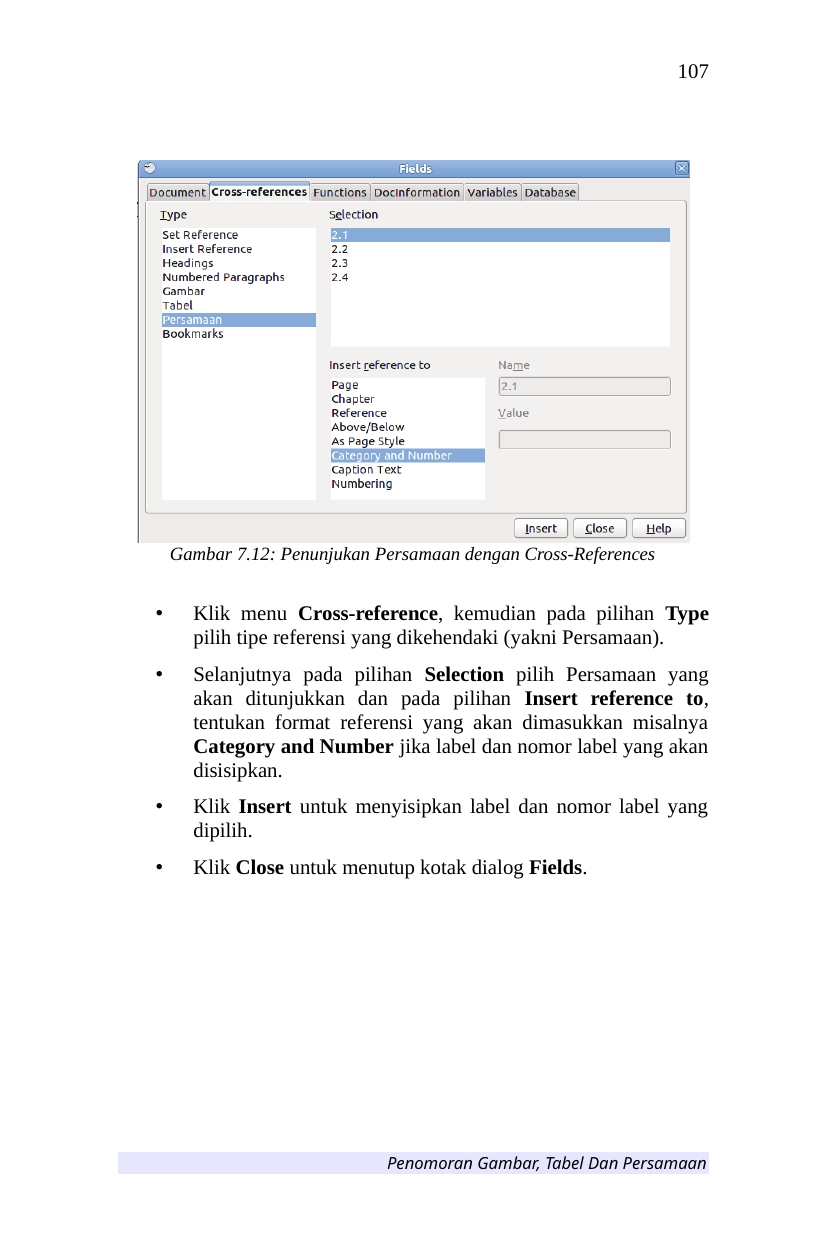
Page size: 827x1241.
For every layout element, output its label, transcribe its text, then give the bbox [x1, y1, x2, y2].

list Gambar 7.12: Penunjukan Persamaan dengan Cross-References [137, 543, 690, 564]
list Klik Close untuk menutup kotak dialog Fields. [156, 855, 709, 879]
list Klik menu Cross-reference, kemudian pada pilihan Type pilih tipe referensi yang dikehendaki (yakni Persamaan). [156, 601, 709, 649]
list Selanjutnya pada pilihan Selection pilih Persamaan yang akan ditunjukkan dan pada pilihan Insert reference to, tentukan format referensi yang akan dimasukkan misalnya Category and Number jika label dan nomor label yang akan disisipkan. [156, 662, 709, 782]
list Klik Insert untuk menyisipkan label dan nomor label yang dipilih. [156, 794, 709, 842]
picture [137, 160, 690, 543]
